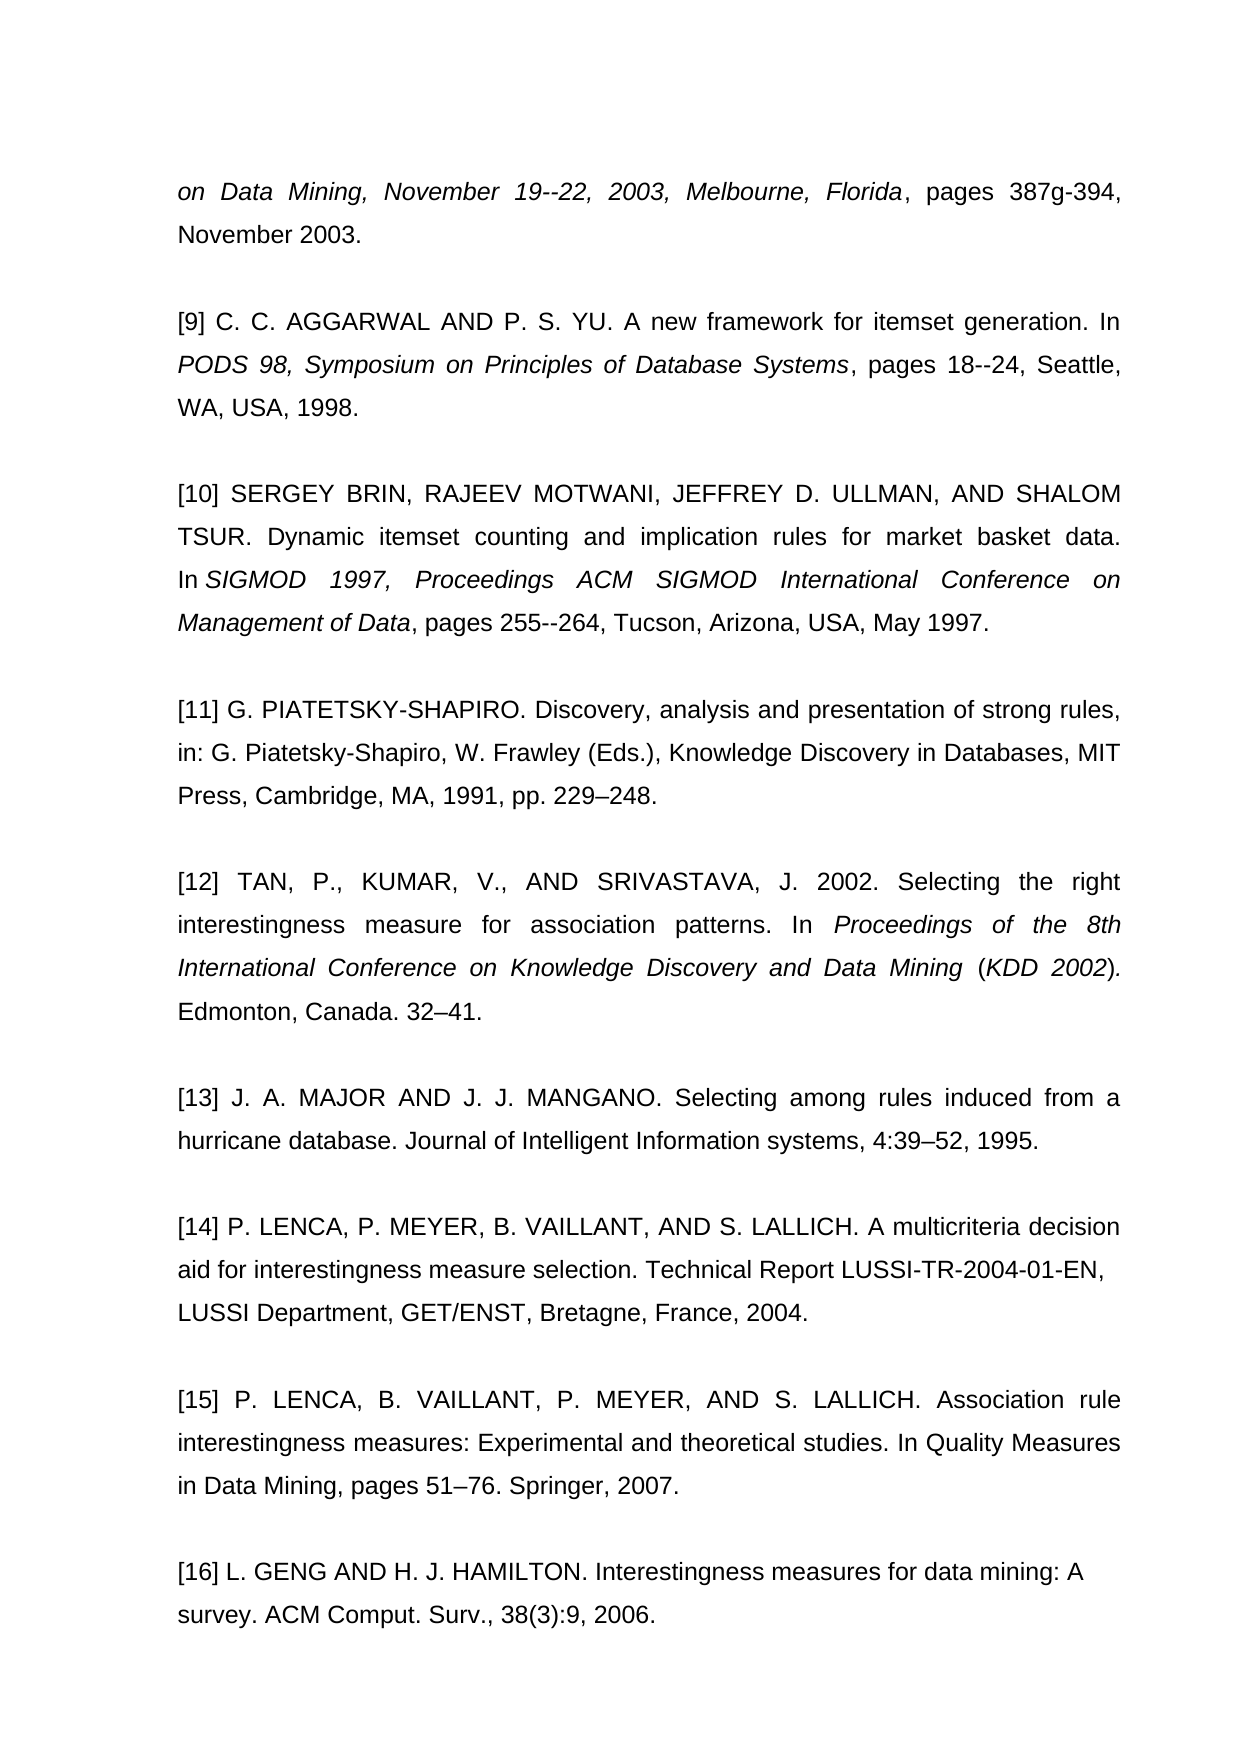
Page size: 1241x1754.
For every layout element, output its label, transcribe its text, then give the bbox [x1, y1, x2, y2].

text [13] J. A. MAJOR AND J. J. MANGANO. Selecting among rules induced from a hurricane database. Journal of Intelligent Information systems, 4:39–52, 1995. [177, 1083, 1122, 1155]
text on Data Mining, November 19--22, 2003, Melbourne, Florida, pages 387g-394, November 2003. [177, 177, 1122, 249]
text LUSSI Department, GET/ENST, Bretagne, France, 2004. [177, 1298, 1122, 1327]
text [10] SERGEY BRIN, RAJEEV MOTWANI, JEFFREY D. ULLMAN, AND SHALOM TSUR. Dynamic itemset counting and implication rules for market basket data. In SIGMOD 1997, Proceedings ACM SIGMOD International Conference on Management of Data, pages 255--264, Tucson, Arizona, USA, May 1997. [177, 479, 1122, 637]
text [11] G. PIATETSKY-SHAPIRO. Discovery, analysis and presentation of strong rules, in: G. Piatetsky-Shapiro, W. Frawley (Eds.), Knowledge Discovery in Databases, MIT Press, Cambridge, MA, 1991, pp. 229–248. [177, 695, 1122, 810]
text [9] C. C. AGGARWAL AND P. S. YU. A new framework for itemset generation. In PODS 98, Symposium on Principles of Database Systems, pages 18--24, Seattle, WA, USA, 1998. [177, 307, 1122, 422]
text [16] L. GENG AND H. J. HAMILTON. Interestingness measures for data mining: A [177, 1557, 1122, 1586]
text [15] P. LENCA, B. VAILLANT, P. MEYER, AND S. LALLICH. Association rule interestingness measures: Experimental and theoretical studies. In Quality Measures in Data Mining, pages 51–76. Springer, 2007. [177, 1385, 1122, 1500]
text survey. ACM Comput. Surv., 38(3):9, 2006. [177, 1600, 1122, 1629]
text [12] TAN, P., KUMAR, V., AND SRIVASTAVA, J. 2002. Selecting the right interestingness measure for association patterns. In Proceedings of the 8th International Conference on Knowledge Discovery and Data Mining (KDD 2002). Edmonton, Canada. 32–41. [177, 867, 1122, 1025]
text [14] P. LENCA, P. MEYER, B. VAILLANT, AND S. LALLICH. A multicriteria decision aid for interestingness measure selection. Technical Report LUSSI-TR-2004-01-EN, [177, 1212, 1122, 1284]
